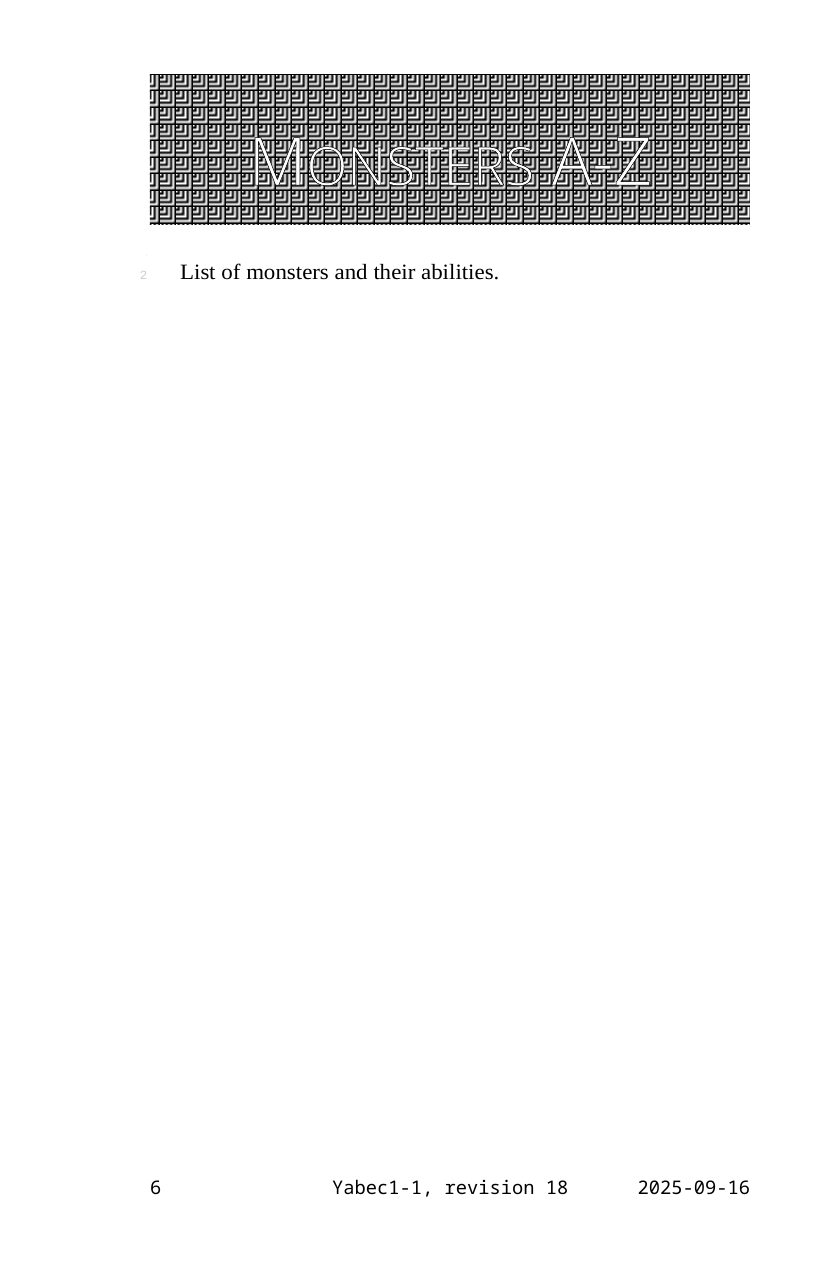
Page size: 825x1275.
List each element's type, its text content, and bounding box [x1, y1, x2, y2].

picture [149, 74, 750, 225]
text List of monsters and their abilities. [150, 260, 750, 284]
